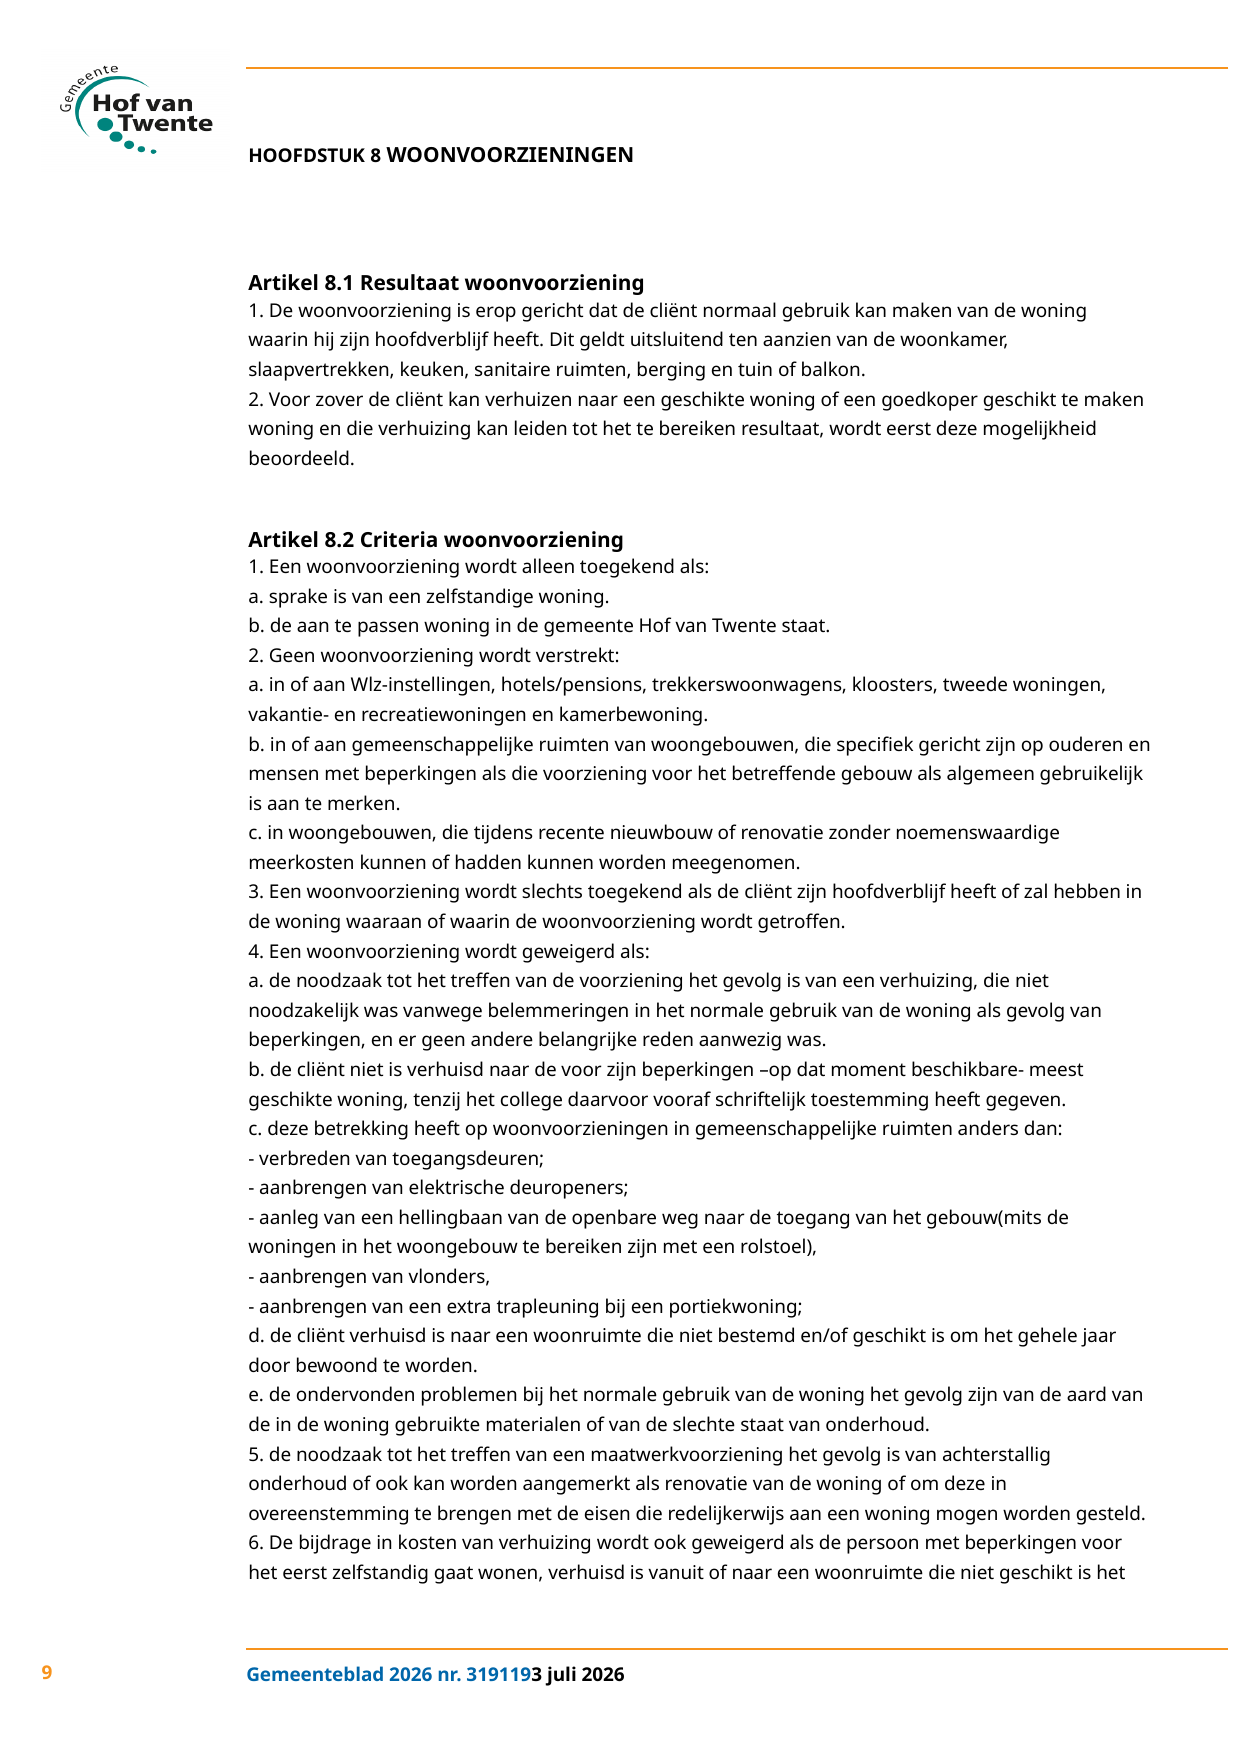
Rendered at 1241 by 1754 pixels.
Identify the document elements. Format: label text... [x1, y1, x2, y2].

text 4. Een woonvoorziening wordt geweigerd als: [248, 938, 1152, 964]
text 1. Een woonvoorziening wordt alleen toegekend als: [248, 553, 1152, 579]
text HOOFDSTUK 8 WOONVOORZIENINGEN [248, 140, 1152, 169]
text - verbreden van toegangsdeuren; [248, 1145, 1152, 1171]
text 2. Geen woonvoorziening wordt verstrekt: [248, 642, 1152, 668]
text 2. Voor zover de cliënt kan verhuizen naar een geschikte woning of een goedkoper geschikt te maken woning en die verhuizing kan leiden tot het te bereiken resultaat, wordt eerst deze mogelijkheid beoordeeld. [248, 386, 1152, 471]
text - aanbrengen van een extra trapleuning bij een portiekwoning; [248, 1293, 1152, 1319]
text - aanbrengen van elektrische deuropeners; [248, 1174, 1152, 1200]
picture [41, 47, 231, 172]
text a. in of aan Wlz-instellingen, hotels/pensions, trekkerswoonwagens, kloosters, tweede woningen, vakantie- en recreatiewoningen en kamerbewoning. [248, 672, 1152, 727]
text a. sprake is van een zelfstandige woning. [248, 583, 1152, 609]
text b. in of aan gemeenschappelijke ruimten van woongebouwen, die specifiek gericht zijn op ouderen en mensen met beperkingen als die voorziening voor het betreffende gebouw als algemeen gebruikelijk is aan te merken. [248, 731, 1152, 816]
text e. de ondervonden problemen bij het normale gebruik van de woning het gevolg zijn van de aard van de in de woning gebruikte materialen of van de slechte staat van onderhoud. [248, 1382, 1152, 1437]
text b. de aan te passen woning in de gemeente Hof van Twente staat. [248, 612, 1152, 638]
text - aanbrengen van vlonders, [248, 1263, 1152, 1289]
text 3. Een woonvoorziening wordt slechts toegekend als de cliënt zijn hoofdverblijf heeft of zal hebben in de woning waaraan of waarin de woonvoorziening wordt getroffen. [248, 879, 1152, 934]
text Artikel 8.1 Resultaat woonvoorziening [248, 268, 1152, 297]
text c. in woongebouwen, die tijdens recente nieuwbouw of renovatie zonder noemenswaardige meerkosten kunnen of hadden kunnen worden meegenomen. [248, 819, 1152, 875]
text b. de cliënt niet is verhuisd naar de voor zijn beperkingen –op dat moment beschikbare- meest geschikte woning, tenzij het college daarvoor vooraf schriftelijk toestemming heeft gegeven. [248, 1056, 1152, 1112]
text 1. De woonvoorziening is erop gericht dat de cliënt normaal gebruik kan maken van de woning waarin hij zijn hoofdverblijf heeft. Dit geldt uitsluitend ten aanzien van de woonkamer, slaapvertrekken, keuken, sanitaire ruimten, berging en tuin of balkon. [248, 297, 1152, 382]
text c. deze betrekking heeft op woonvoorzieningen in gemeenschappelijke ruimten anders dan: [248, 1115, 1152, 1141]
text - aanleg van een hellingbaan van de openbare weg naar de toegang van het gebouw(mits de woningen in het woongebouw te bereiken zijn met een rolstoel), [248, 1204, 1152, 1259]
text 6. De bijdrage in kosten van verhuizing wordt ook geweigerd als de persoon met beperkingen voor het eerst zelfstandig gaat wonen, verhuisd is vanuit of naar een woonruimte die niet geschikt is het [248, 1529, 1152, 1585]
text d. de cliënt verhuisd is naar een woonruimte die niet bestemd en/of geschikt is om het gehele jaar door bewoond te worden. [248, 1322, 1152, 1378]
text 5. de noodzaak tot het treffen van een maatwerkvoorziening het gevolg is van achterstallig onderhoud of ook kan worden aangemerkt als renovatie van de woning of om deze in overeenstemming te brengen met de eisen die redelijkerwijs aan een woning mogen worden gesteld. [248, 1441, 1152, 1526]
text a. de noodzaak tot het treffen van de voorziening het gevolg is van een verhuizing, die niet noodzakelijk was vanwege belemmeringen in het normale gebruik van de woning als gevolg van beperkingen, en er geen andere belangrijke reden aanwezig was. [248, 967, 1152, 1052]
text Artikel 8.2 Criteria woonvoorziening [248, 525, 1152, 553]
